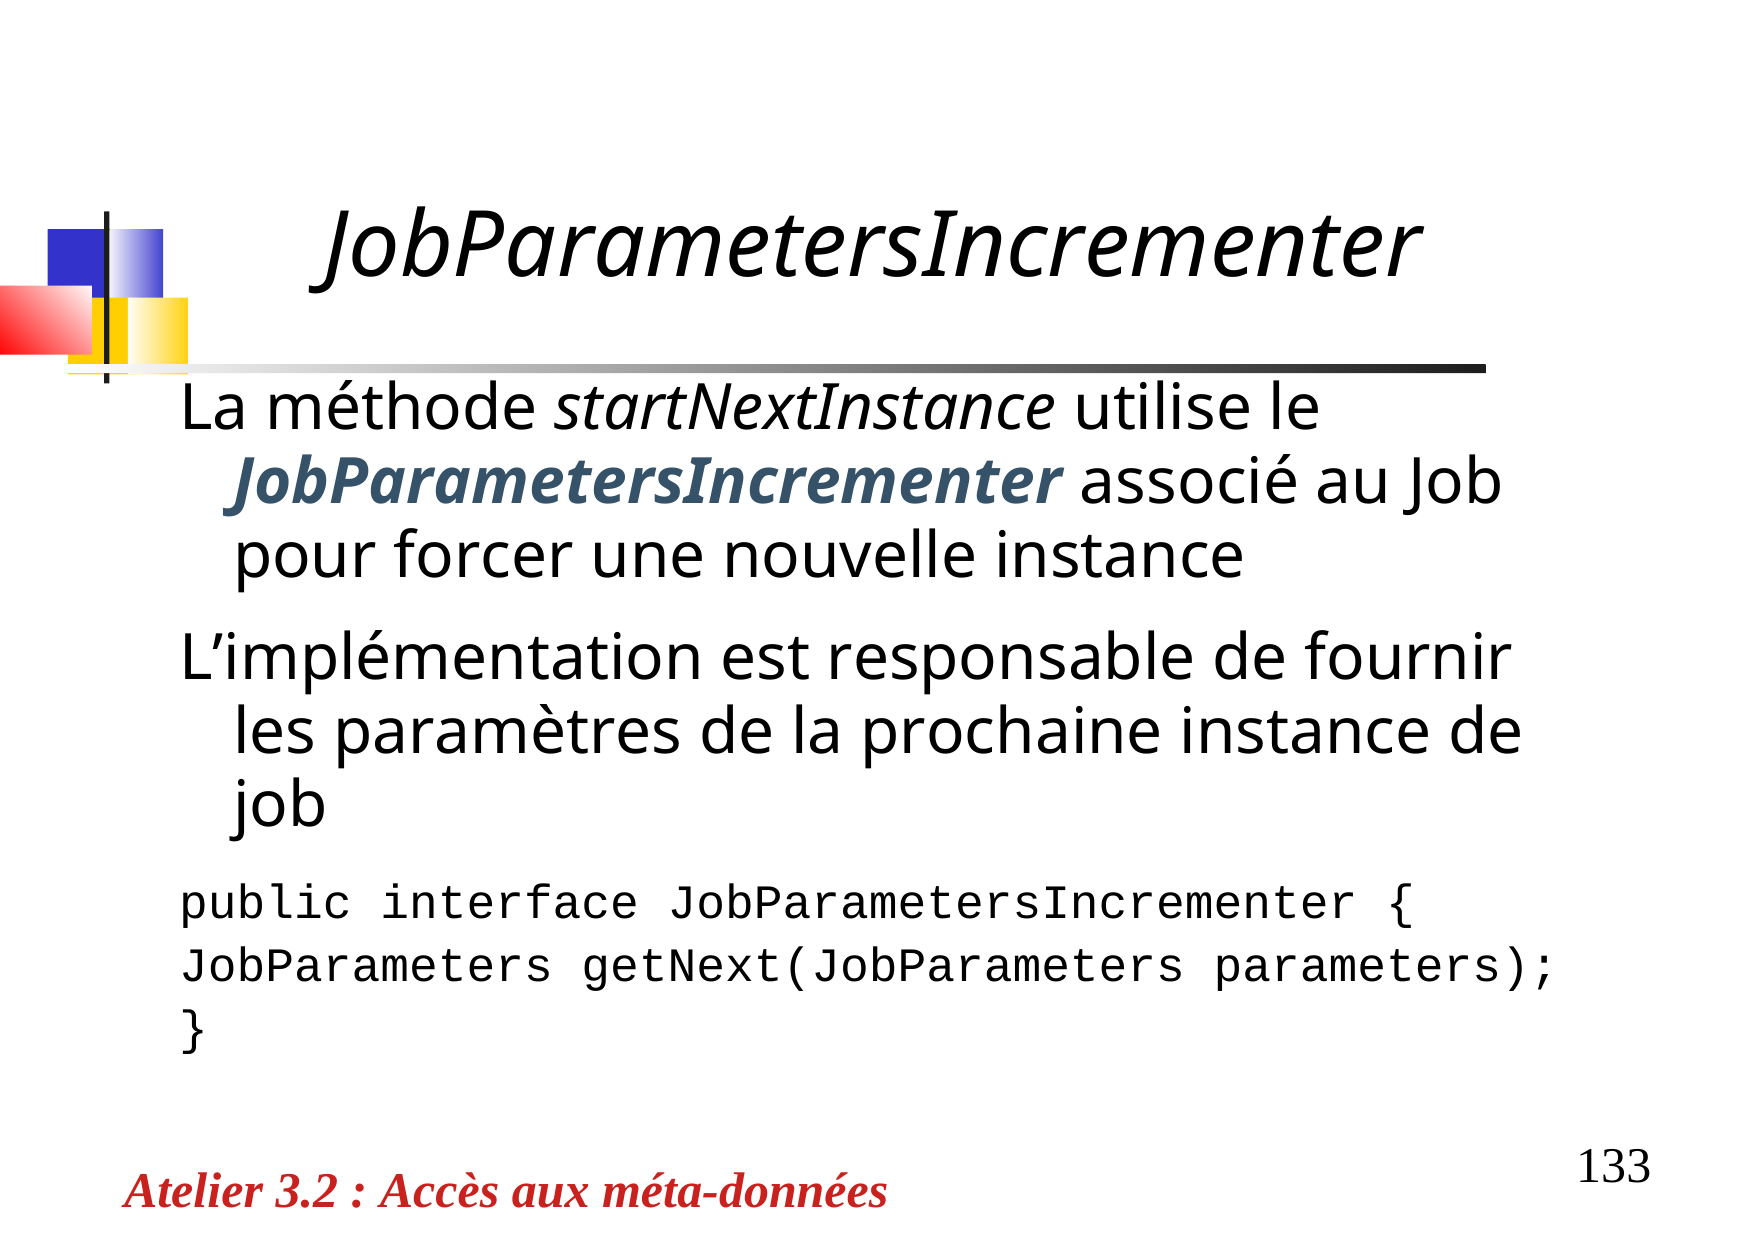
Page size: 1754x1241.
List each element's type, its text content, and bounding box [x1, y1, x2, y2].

list La méthode startNextInstance utilise le JobParametersIncrementer associé au Job pour forcer une nouvelle instance L’implémentation est responsable de fournir les paramètres de la prochaine instance de job public interface JobParametersIncrementer { JobParameters getNext(JobParameters parameters); } [179, 371, 1567, 1091]
title JobParametersIncrementer [179, 139, 1567, 351]
text_box Atelier 3.2 : Accès aux méta-données [109, 1154, 904, 1227]
